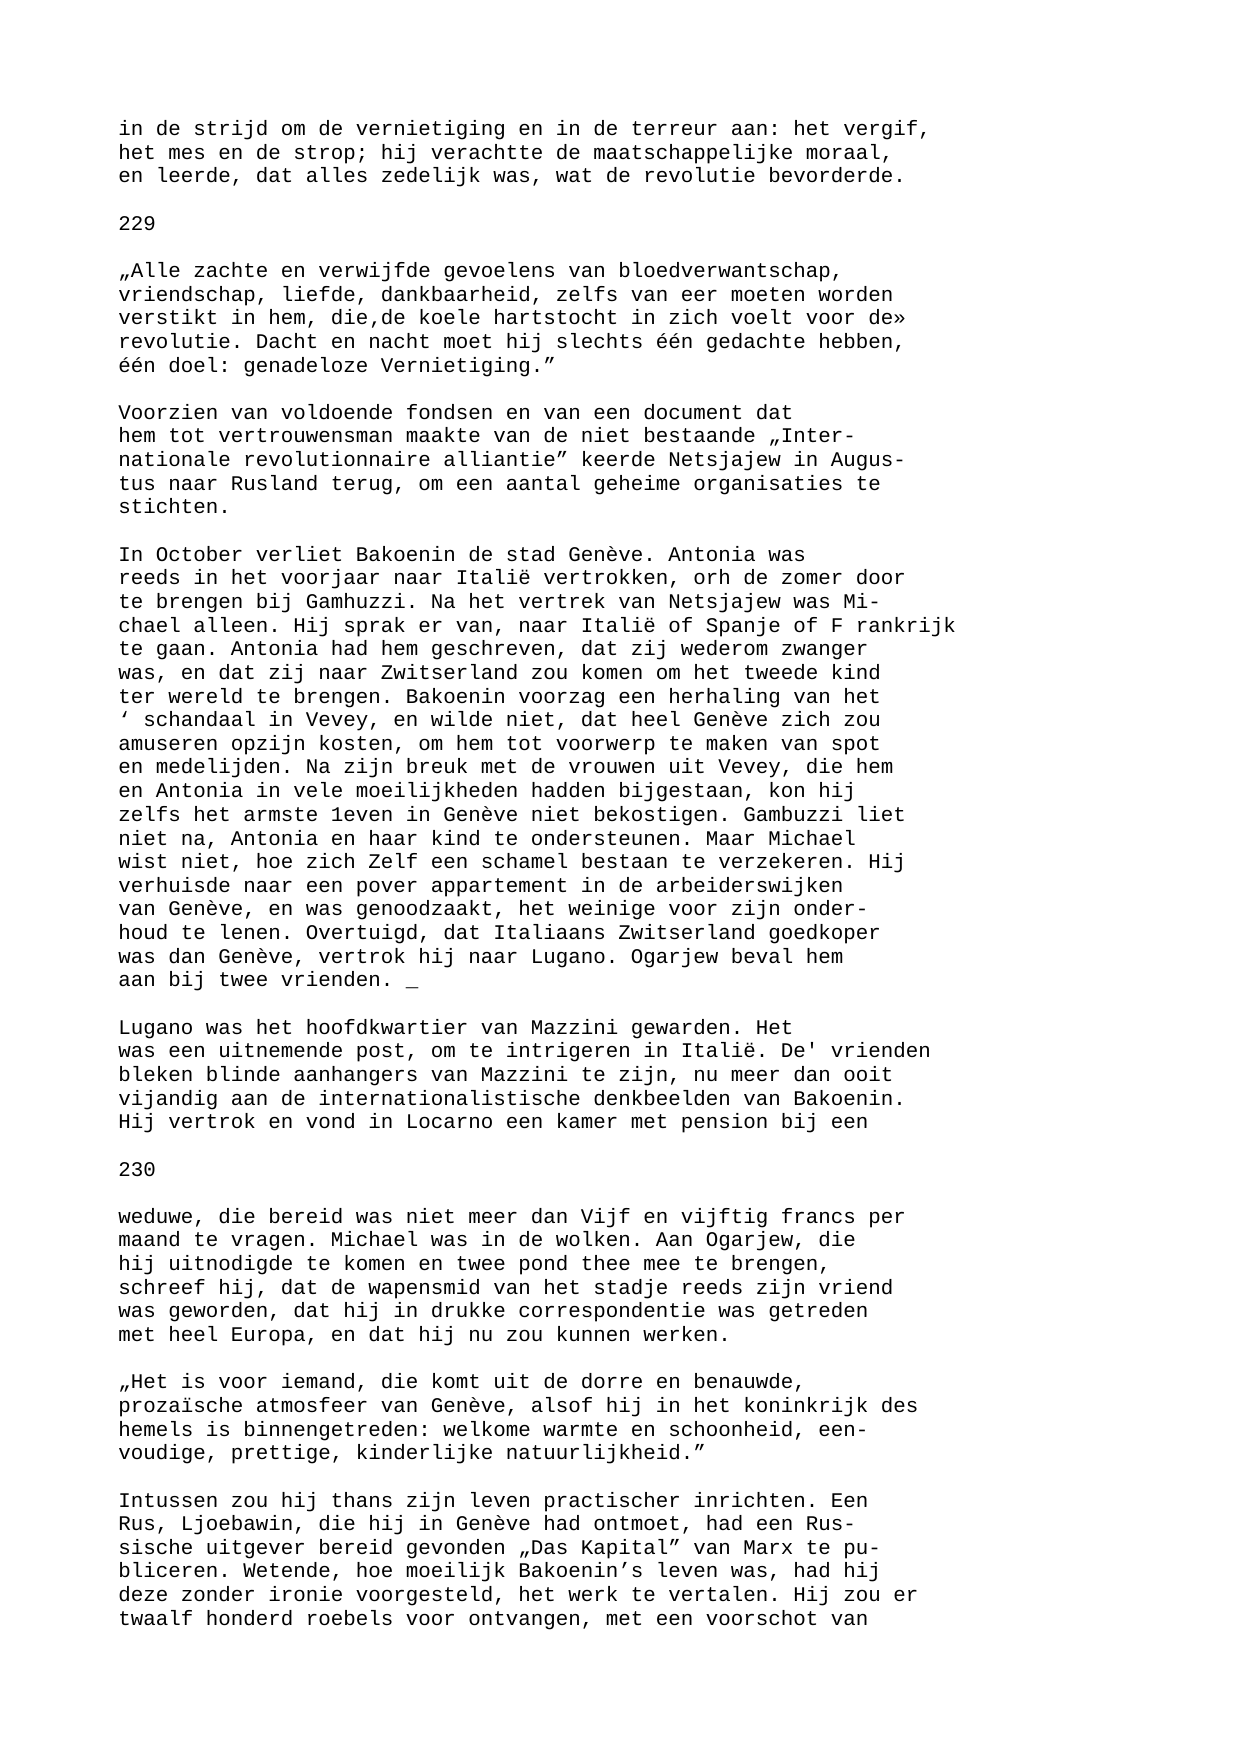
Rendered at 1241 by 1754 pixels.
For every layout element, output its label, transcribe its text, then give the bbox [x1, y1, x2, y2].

text vijandig aan de internationalistische denkbeelden van Bakoenin. [118, 1088, 1122, 1111]
text aan bij twee vrienden. _ [118, 969, 1122, 993]
text bliceren. Wetende, hoe moeilijk Bakoenin’s leven was, had hij [118, 1561, 1122, 1584]
text het mes en de strop; hij verachtte de maatschappelijke moraal, [118, 142, 1122, 165]
text Intussen zou hij thans zijn leven practischer inrichten. Een [118, 1489, 1122, 1513]
text revolutie. Dacht en nacht moet hij slechts één gedachte hebben, [118, 331, 1122, 354]
text was, en dat zij naar Zwitserland zou komen om het tweede kind [118, 662, 1122, 686]
text 229 [118, 213, 1122, 236]
text ‘ schandaal in Vevey, en wilde niet, dat heel Genève zich zou [118, 709, 1122, 733]
text In October verliet Bakoenin de stad Genève. Antonia was [118, 544, 1122, 567]
text maand te vragen. Michael was in de wolken. Aan Ogarjew, die [118, 1229, 1122, 1253]
text stichten. [118, 496, 1122, 520]
text prozaïsche atmosfeer van Genève, alsof hij in het koninkrijk des [118, 1395, 1122, 1419]
text en Antonia in vele moeilijkheden hadden bijgestaan, kon hij [118, 780, 1122, 804]
text hij uitnodigde te komen en twee pond thee mee te brengen, [118, 1253, 1122, 1277]
text „Alle zachte en verwijfde gevoelens van bloedverwantschap, [118, 260, 1122, 284]
text Rus, Ljoebawin, die hij in Genève had ontmoet, had een Rus- [118, 1513, 1122, 1537]
text ter wereld te brengen. Bakoenin voorzag een herhaling van het [118, 686, 1122, 709]
text houd te lenen. Overtuigd, dat Italiaans Zwitserland goedkoper [118, 922, 1122, 946]
text amuseren opzijn kosten, om hem tot voorwerp te maken van spot [118, 733, 1122, 757]
text te brengen bij Gamhuzzi. Na het vertrek van Netsjajew was Mi- [118, 591, 1122, 615]
text vriendschap, liefde, dankbaarheid, zelfs van eer moeten worden [118, 284, 1122, 307]
text hemels is binnengetreden: welkome warmte en schoonheid, een- [118, 1419, 1122, 1442]
text hem tot vertrouwensman maakte van de niet bestaande „Inter- [118, 426, 1122, 449]
text met heel Europa, en dat hij nu zou kunnen werken. [118, 1324, 1122, 1348]
text 230 [118, 1158, 1122, 1182]
text reeds in het voorjaar naar Italië vertrokken, orh de zomer door [118, 567, 1122, 591]
text te gaan. Antonia had hem geschreven, dat zij wederom zwanger [118, 638, 1122, 662]
text bleken blinde aanhangers van Mazzini te zijn, nu meer dan ooit [118, 1064, 1122, 1088]
text verhuisde naar een pover appartement in de arbeiderswijken [118, 875, 1122, 898]
text voudige, prettige, kinderlijke natuurlijkheid.” [118, 1442, 1122, 1466]
text was een uitnemende post, om te intrigeren in Italië. De' vrienden [118, 1040, 1122, 1064]
text was geworden, dat hij in drukke correspondentie was getreden [118, 1300, 1122, 1324]
text verstikt in hem, die‚de koele hartstocht in zich voelt voor de» [118, 307, 1122, 331]
text chael alleen. Hij sprak er van, naar Italië of Spanje of F rankrijk [118, 615, 1122, 638]
text en medelijden. Na zijn breuk met de vrouwen uit Vevey, die hem [118, 757, 1122, 780]
text sische uitgever bereid gevonden „Das Kapital” van Marx te pu- [118, 1537, 1122, 1561]
text van Genève, en was genoodzaakt, het weinige voor zijn onder- [118, 898, 1122, 922]
text wist niet, hoe zich Zelf een schamel bestaan te verzekeren. Hij [118, 851, 1122, 875]
text Hij vertrok en vond in Locarno een kamer met pension bij een [118, 1111, 1122, 1135]
text zelfs het armste 1even in Genève niet bekostigen. Gambuzzi liet [118, 804, 1122, 827]
text schreef hij, dat de wapensmid van het stadje reeds zijn vriend [118, 1277, 1122, 1300]
text nationale revolutionnaire alliantie” keerde Netsjajew in Augus- [118, 449, 1122, 473]
text „Het is voor iemand, die komt uit de dorre en benauwde, [118, 1371, 1122, 1395]
text tus naar Rusland terug, om een aantal geheime organisaties te [118, 473, 1122, 496]
text niet na, Antonia en haar kind te ondersteunen. Maar Michael [118, 827, 1122, 851]
text was dan Genève, vertrok hij naar Lugano. Ogarjew beval hem [118, 946, 1122, 969]
text en leerde, dat alles zedelijk was, wat de revolutie bevorderde. [118, 165, 1122, 189]
text weduwe, die bereid was niet meer dan Vijf en vijftig francs per [118, 1206, 1122, 1229]
text Lugano was het hoofdkwartier van Mazzini gewarden. Het [118, 1017, 1122, 1040]
text één doel: genadeloze Vernietiging.” [118, 354, 1122, 378]
text in de strijd om de vernietiging en in de terreur aan: het vergif, [118, 118, 1122, 142]
text Voorzien van voldoende fondsen en van een document dat [118, 402, 1122, 426]
text twaalf honderd roebels voor ontvangen, met een voorschot van [118, 1608, 1122, 1631]
text deze zonder ironie voorgesteld, het werk te vertalen. Hij zou er [118, 1584, 1122, 1608]
